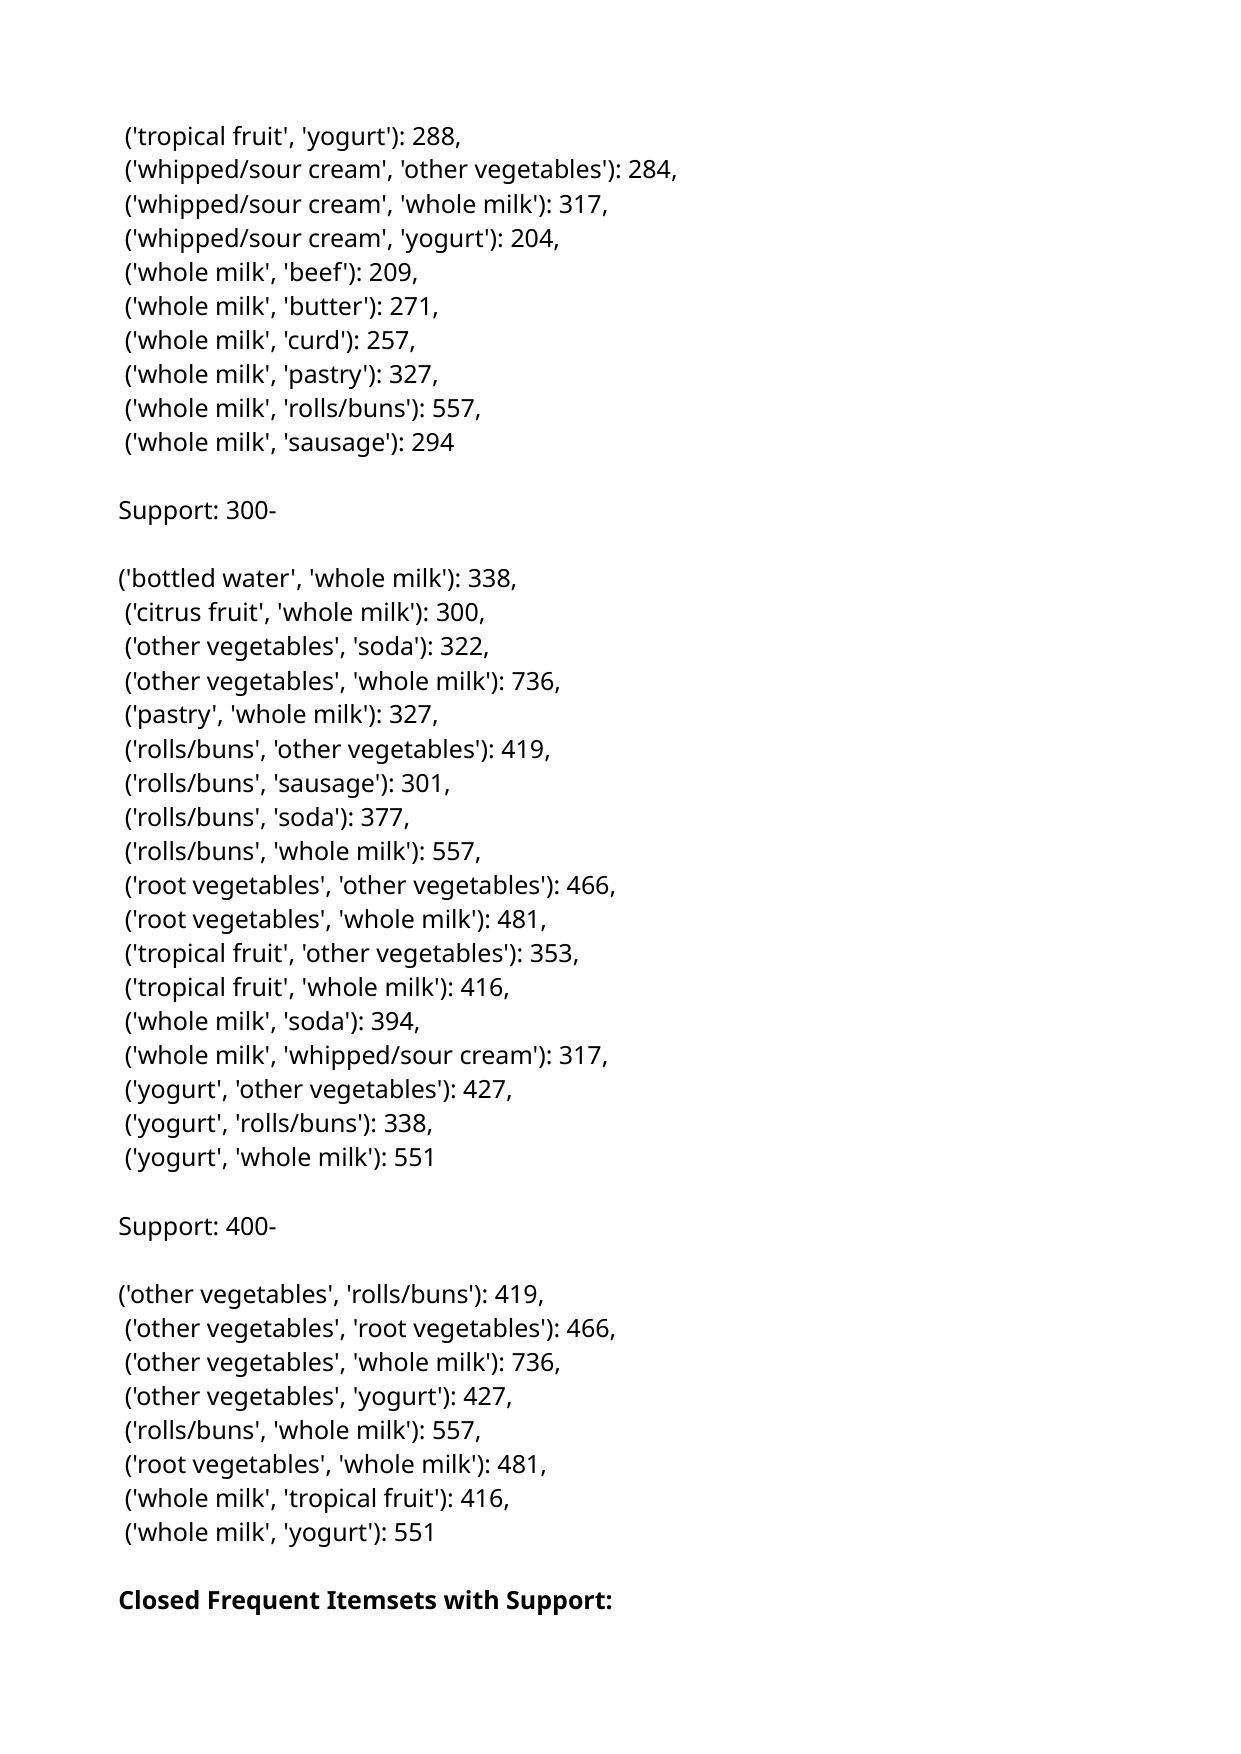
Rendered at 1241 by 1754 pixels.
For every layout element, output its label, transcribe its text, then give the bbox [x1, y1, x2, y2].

text ('whole milk', 'beef'): 209, [118, 254, 1122, 288]
text ('whole milk', 'curd'): 257, [118, 322, 1122, 357]
text ('whole milk', 'rolls/buns'): 557, [118, 391, 1122, 425]
text ('rolls/buns', 'whole milk'): 557, [118, 833, 1122, 867]
text ('whole milk', 'whipped/sour cream'): 317, [118, 1038, 1122, 1072]
text ('yogurt', 'other vegetables'): 427, [118, 1072, 1122, 1106]
text ('tropical fruit', 'whole milk'): 416, [118, 970, 1122, 1004]
text ('whipped/sour cream', 'yogurt'): 204, [118, 220, 1122, 254]
text Support: 300- [118, 493, 1122, 527]
text ('rolls/buns', 'whole milk'): 557, [118, 1412, 1122, 1447]
text ('whole milk', 'soda'): 394, [118, 1004, 1122, 1038]
text ('other vegetables', 'root vegetables'): 466, [118, 1310, 1122, 1344]
text ('root vegetables', 'whole milk'): 481, [118, 902, 1122, 936]
text ('yogurt', 'rolls/buns'): 338, [118, 1106, 1122, 1140]
text Closed Frequent Itemsets with Support: [118, 1583, 1122, 1617]
text ('other vegetables', 'whole milk'): 736, [118, 1344, 1122, 1378]
text ('whole milk', 'sausage'): 294 [118, 425, 1122, 459]
text ('whole milk', 'pastry'): 327, [118, 357, 1122, 391]
text ('other vegetables', 'whole milk'): 736, [118, 663, 1122, 697]
text ('bottled water', 'whole milk'): 338, [118, 561, 1122, 595]
text ('whole milk', 'tropical fruit'): 416, [118, 1481, 1122, 1515]
text ('other vegetables', 'rolls/buns'): 419, [118, 1276, 1122, 1310]
text Support: 400- [118, 1208, 1122, 1242]
text ('pastry', 'whole milk'): 327, [118, 697, 1122, 731]
text ('whipped/sour cream', 'other vegetables'): 284, [118, 152, 1122, 186]
text ('whole milk', 'butter'): 271, [118, 288, 1122, 322]
text ('other vegetables', 'soda'): 322, [118, 629, 1122, 663]
text ('root vegetables', 'other vegetables'): 466, [118, 867, 1122, 902]
text ('tropical fruit', 'other vegetables'): 353, [118, 936, 1122, 970]
text ('citrus fruit', 'whole milk'): 300, [118, 595, 1122, 629]
text ('tropical fruit', 'yogurt'): 288, [118, 118, 1122, 152]
text ('other vegetables', 'yogurt'): 427, [118, 1378, 1122, 1412]
text ('rolls/buns', 'sausage'): 301, [118, 765, 1122, 799]
text ('root vegetables', 'whole milk'): 481, [118, 1447, 1122, 1481]
text ('whole milk', 'yogurt'): 551 [118, 1515, 1122, 1549]
text ('yogurt', 'whole milk'): 551 [118, 1140, 1122, 1174]
text ('rolls/buns', 'other vegetables'): 419, [118, 731, 1122, 765]
text ('whipped/sour cream', 'whole milk'): 317, [118, 186, 1122, 220]
text ('rolls/buns', 'soda'): 377, [118, 799, 1122, 833]
